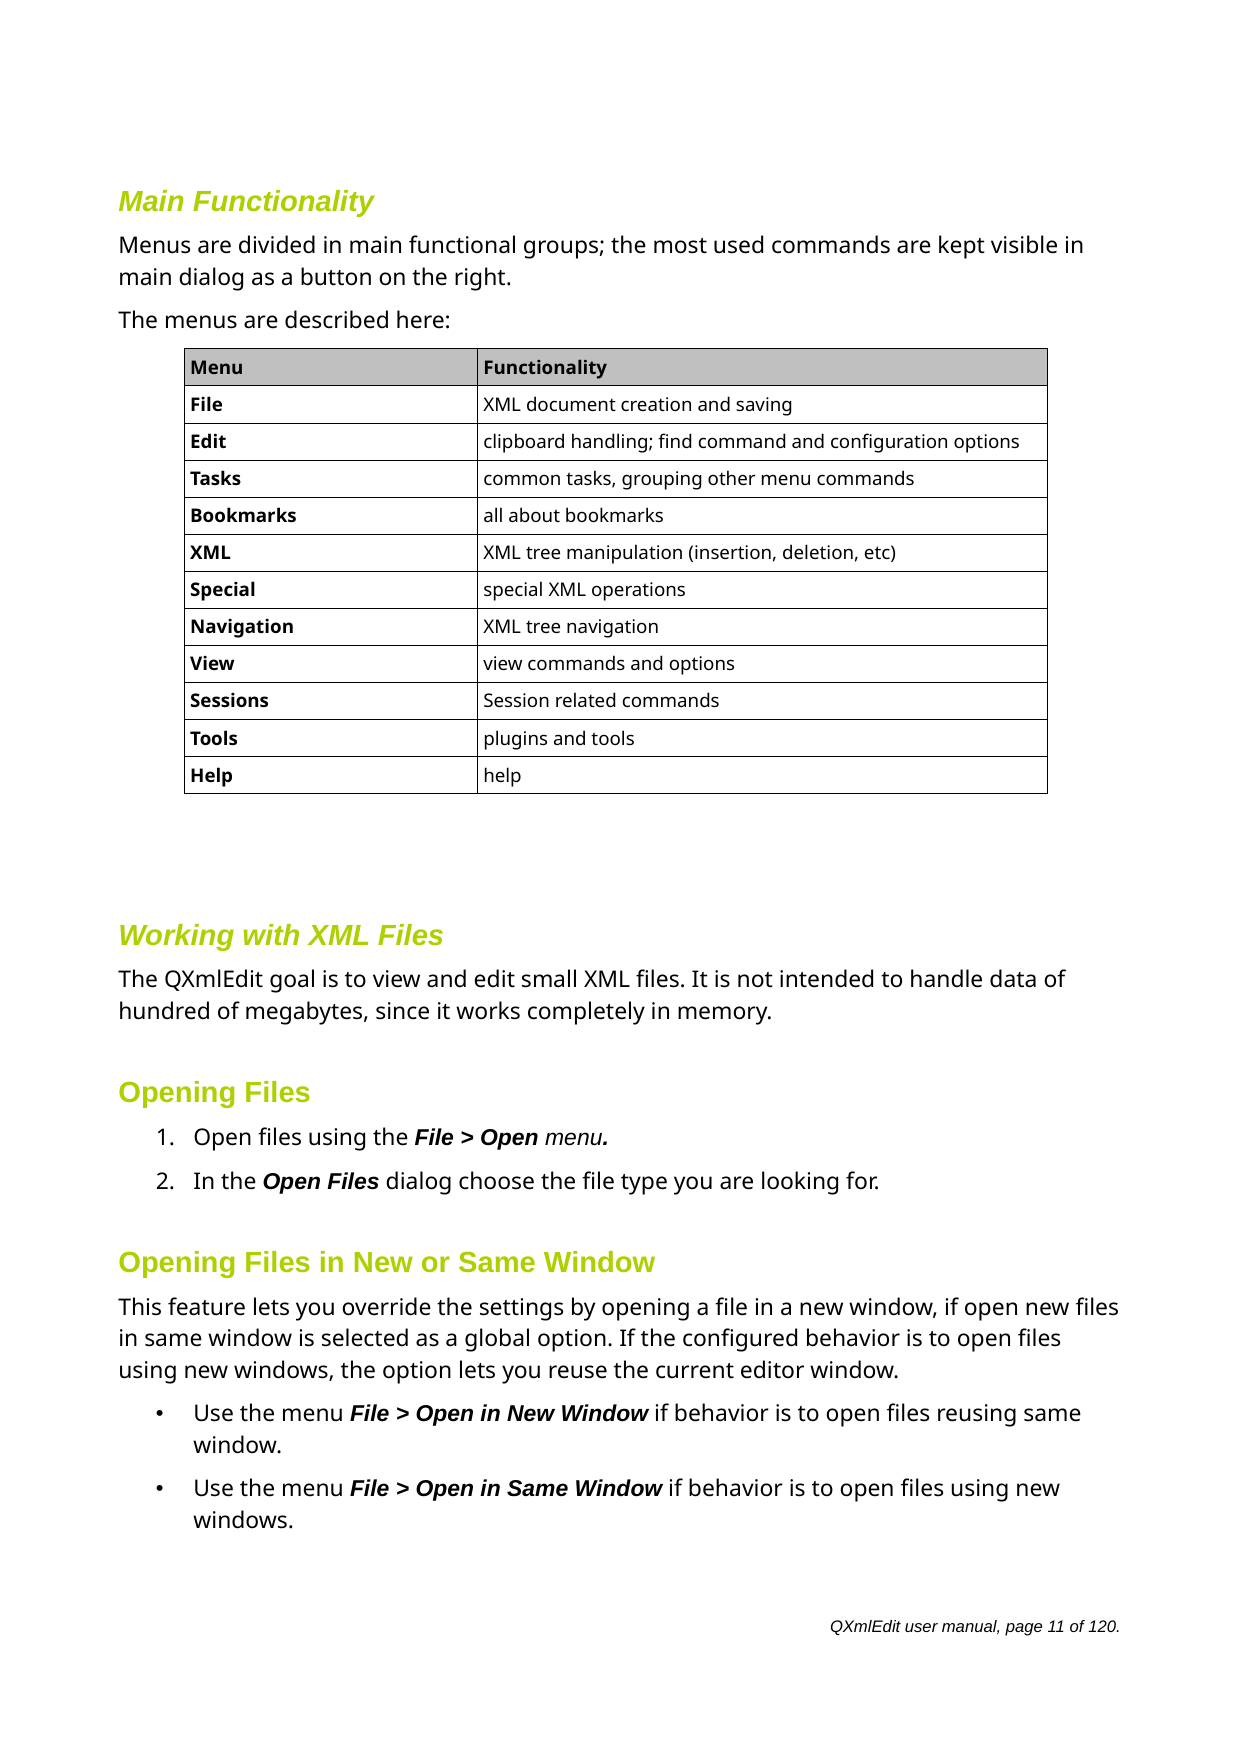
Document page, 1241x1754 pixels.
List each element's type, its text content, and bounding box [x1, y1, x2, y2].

table_cell plugins and tools [478, 720, 1047, 756]
table_cell Edit [185, 424, 477, 459]
subtitle Main Functionality [118, 183, 1122, 217]
subtitle Opening Files in New or Same Window [118, 1245, 1122, 1279]
table_cell help [478, 757, 1047, 793]
table_cell Tools [185, 720, 477, 756]
table_cell View [185, 646, 477, 682]
list Use the menu File > Open in Same Window if behavior is to open files using new windows. [156, 1472, 1122, 1535]
table_cell view commands and options [478, 646, 1047, 682]
table_cell Special [185, 572, 477, 608]
table_cell File [185, 386, 477, 422]
table_cell Tasks [185, 461, 477, 497]
subtitle Working with XML Files [118, 917, 1122, 951]
table_cell common tasks, grouping other menu commands [478, 461, 1047, 497]
list Use the menu File > Open in New Window if behavior is to open files reusing same window. [156, 1397, 1122, 1460]
list In the Open Files dialog choose the file type you are looking for. [156, 1165, 1122, 1196]
text The menus are described here: [118, 304, 1122, 336]
table_cell XML tree navigation [478, 609, 1047, 645]
table_cell all about bookmarks [478, 498, 1047, 534]
table_cell XML document creation and saving [478, 386, 1047, 422]
table_cell Session related commands [478, 683, 1047, 719]
table_cell Help [185, 757, 477, 793]
text Menus are divided in main functional groups; the most used commands are kept visible in main dialog as a button on the right. [118, 229, 1122, 292]
table_header Functionality [478, 349, 1047, 385]
subtitle Opening Files [118, 1075, 1122, 1109]
table_cell XML [185, 535, 477, 571]
text The QXmlEdit goal is to view and edit small XML files. It is not intended to handle data of hundred of megabytes, since it works completely in memory. [118, 963, 1122, 1026]
table_cell XML tree manipulation (insertion, deletion, etc) [478, 535, 1047, 571]
table_cell Navigation [185, 609, 477, 645]
table_cell Sessions [185, 683, 477, 719]
list Open files using the File > Open menu. [156, 1121, 1122, 1152]
table_header Menu [185, 349, 477, 385]
table_cell Bookmarks [185, 498, 477, 534]
table_cell special XML operations [478, 572, 1047, 608]
table_cell clipboard handling; find command and configuration options [478, 424, 1047, 459]
text This feature lets you override the settings by opening a file in a new window, if open new files in same window is selected as a global option. If the configured behavior is to open files using new windows, the option lets you reuse the current editor window. [118, 1291, 1122, 1385]
